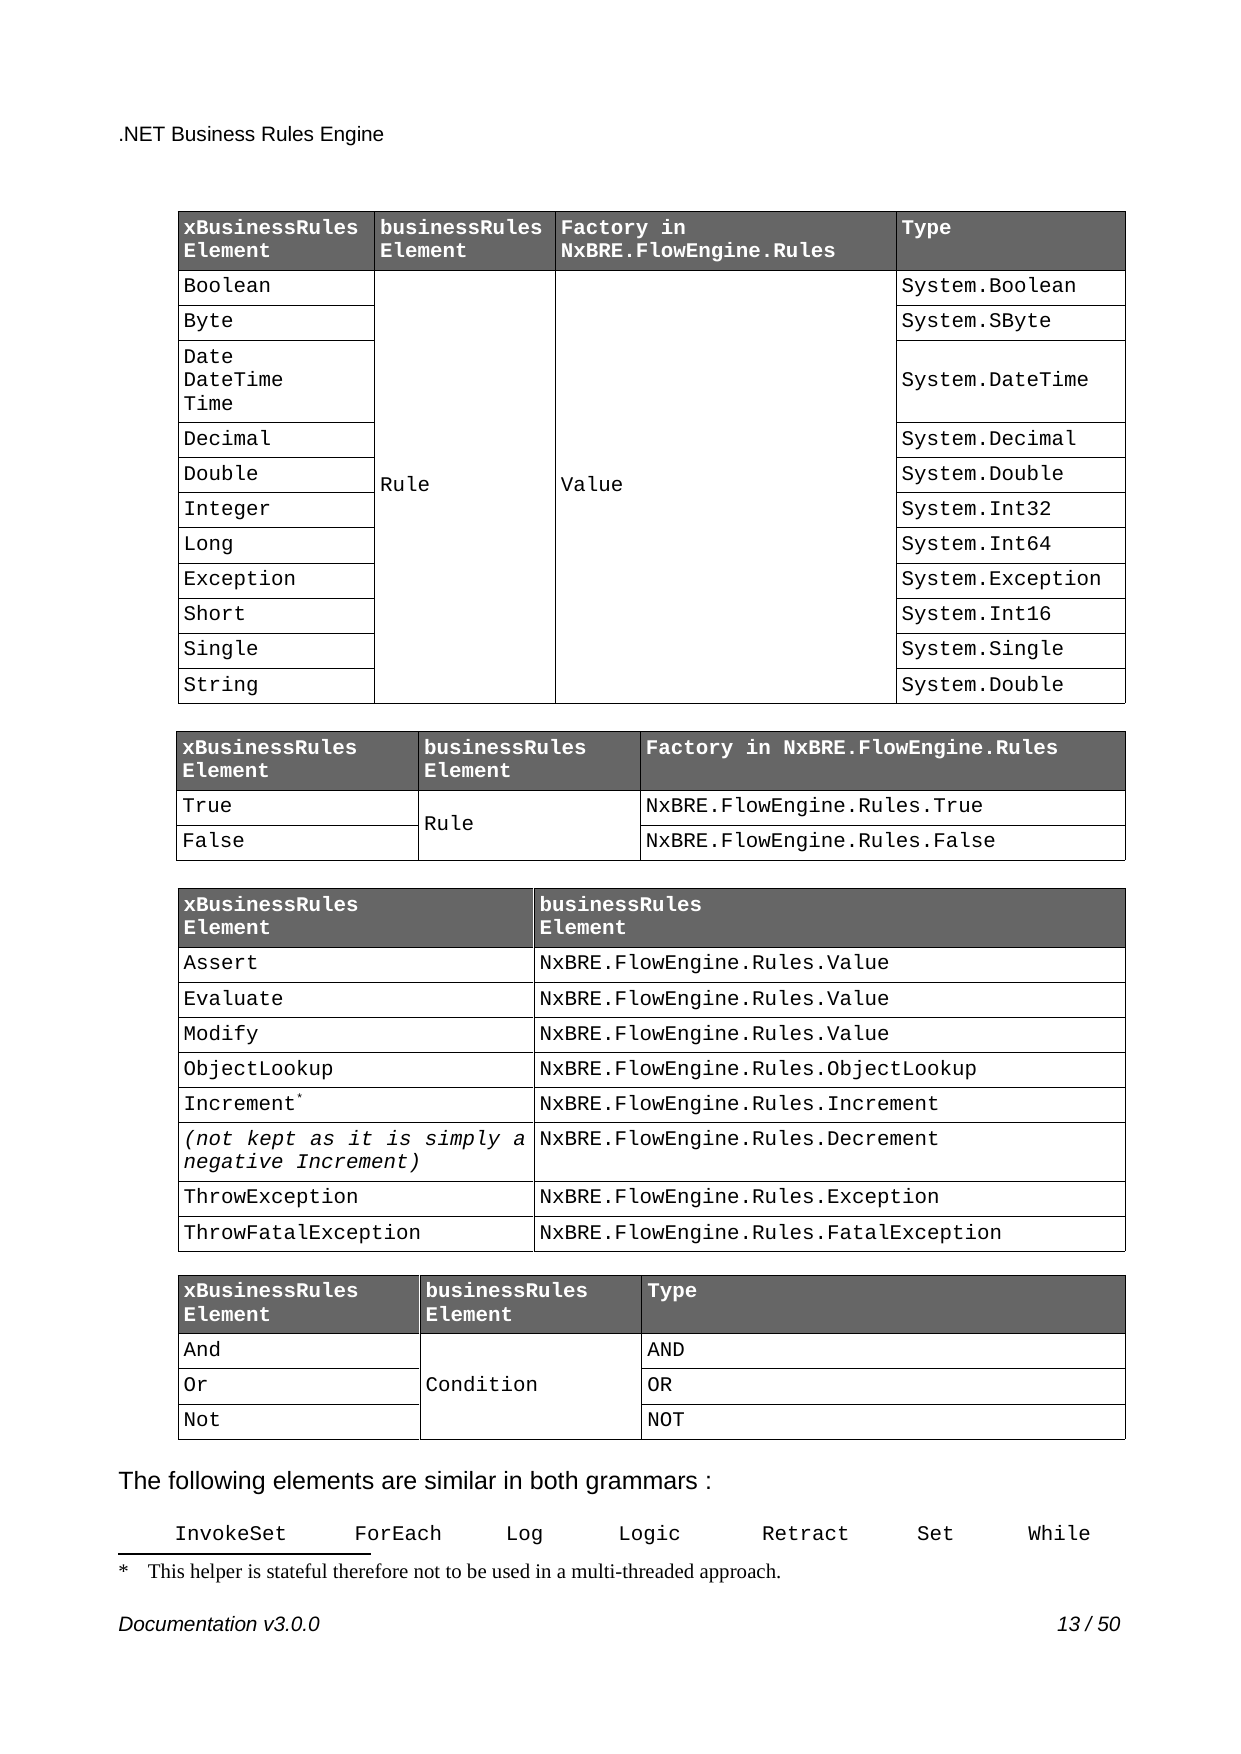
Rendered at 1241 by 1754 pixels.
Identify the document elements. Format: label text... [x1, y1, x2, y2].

table_cell System.Decimal [897, 423, 1125, 457]
table_header Type [897, 212, 1125, 270]
table_cell Not [179, 1405, 419, 1439]
table_cell Single [179, 634, 374, 668]
table_header System.Boolean [897, 271, 1125, 305]
table_cell NxBRE.FlowEngine.Rules.Decrement [535, 1123, 1125, 1181]
table_cell Exception [179, 564, 374, 598]
table_cell Increment [179, 1088, 533, 1122]
table_cell Rule [375, 271, 555, 703]
table_cell System.DateTime [897, 341, 1125, 422]
table_cell NxBRE.FlowEngine.Rules.Value [535, 948, 1125, 982]
table_header Boolean [179, 271, 374, 305]
table_cell Modify [179, 1018, 533, 1052]
table_cell System.SByte [897, 306, 1125, 340]
table_cell System.Int16 [897, 599, 1125, 633]
table_cell Short [179, 599, 374, 633]
table_cell ThrowFatalException [179, 1217, 533, 1251]
table_cell ObjectLookup [179, 1053, 533, 1087]
table_cell System.Int32 [897, 493, 1125, 527]
table_header xBusinessRules Element [179, 889, 533, 947]
table_header businessRules Element [535, 889, 1125, 947]
table_cell Assert [179, 948, 533, 982]
table_cell Long [179, 528, 374, 563]
table_cell ThrowException [179, 1182, 533, 1216]
table_header NxBRE.FlowEngine.Rules.True [641, 791, 1125, 825]
table_header xBusinessRules Element [179, 1276, 419, 1333]
table_cell Value [556, 271, 896, 703]
table_header Type [642, 1276, 1125, 1333]
table_cell NxBRE.FlowEngine.Rules.ObjectLookup [535, 1053, 1125, 1087]
table_cell NxBRE.FlowEngine.Rules.Value [535, 983, 1125, 1017]
table_cell (not kept as it is simply a negative Increment) [179, 1123, 533, 1181]
table_header businessRules Element [419, 732, 640, 790]
table_header xBusinessRules Element [177, 732, 418, 790]
table_cell Evaluate [179, 983, 533, 1017]
table_cell NxBRE.FlowEngine.Rules.Value [535, 1018, 1125, 1052]
table_cell False [177, 826, 418, 860]
table_cell Byte [179, 306, 374, 340]
text InvokeSet ForEach Log Logic Retract Set While [174, 1523, 1124, 1546]
table_cell Or [179, 1369, 419, 1404]
table_cell NxBRE.FlowEngine.Rules.Exception [535, 1182, 1125, 1216]
table_cell NOT [642, 1405, 1125, 1439]
table_header Factory in NxBRE.FlowEngine.Rules [641, 732, 1125, 790]
table_header Factory in NxBRE.FlowEngine.Rules [556, 212, 896, 270]
table_cell Condition [421, 1334, 641, 1439]
table_cell NxBRE.FlowEngine.Rules.FatalException [535, 1217, 1125, 1251]
table_header And [179, 1334, 419, 1368]
table_cell Double [179, 458, 374, 492]
table_cell System.Int64 [897, 528, 1125, 563]
table_cell Integer [179, 493, 374, 527]
table_cell Rule [419, 791, 640, 860]
table_cell System.Single [897, 634, 1125, 668]
table_header businessRules Element [375, 212, 555, 270]
text The following elements are similar in both grammars : [118, 1467, 1124, 1495]
table_header True [177, 791, 418, 825]
table_cell NxBRE.FlowEngine.Rules.Increment [535, 1088, 1125, 1122]
table_cell NxBRE.FlowEngine.Rules.False [641, 826, 1125, 860]
table_cell System.Double [897, 669, 1125, 703]
table_header businessRules Element [421, 1276, 641, 1333]
table_cell OR [642, 1369, 1125, 1404]
table_cell System.Double [897, 458, 1125, 492]
table_cell System.Exception [897, 564, 1125, 598]
table_header AND [642, 1334, 1125, 1368]
table_cell Decimal [179, 423, 374, 457]
table_header xBusinessRules Element [179, 212, 374, 270]
table_cell String [179, 669, 374, 703]
table_cell Date DateTime Time [179, 341, 374, 422]
